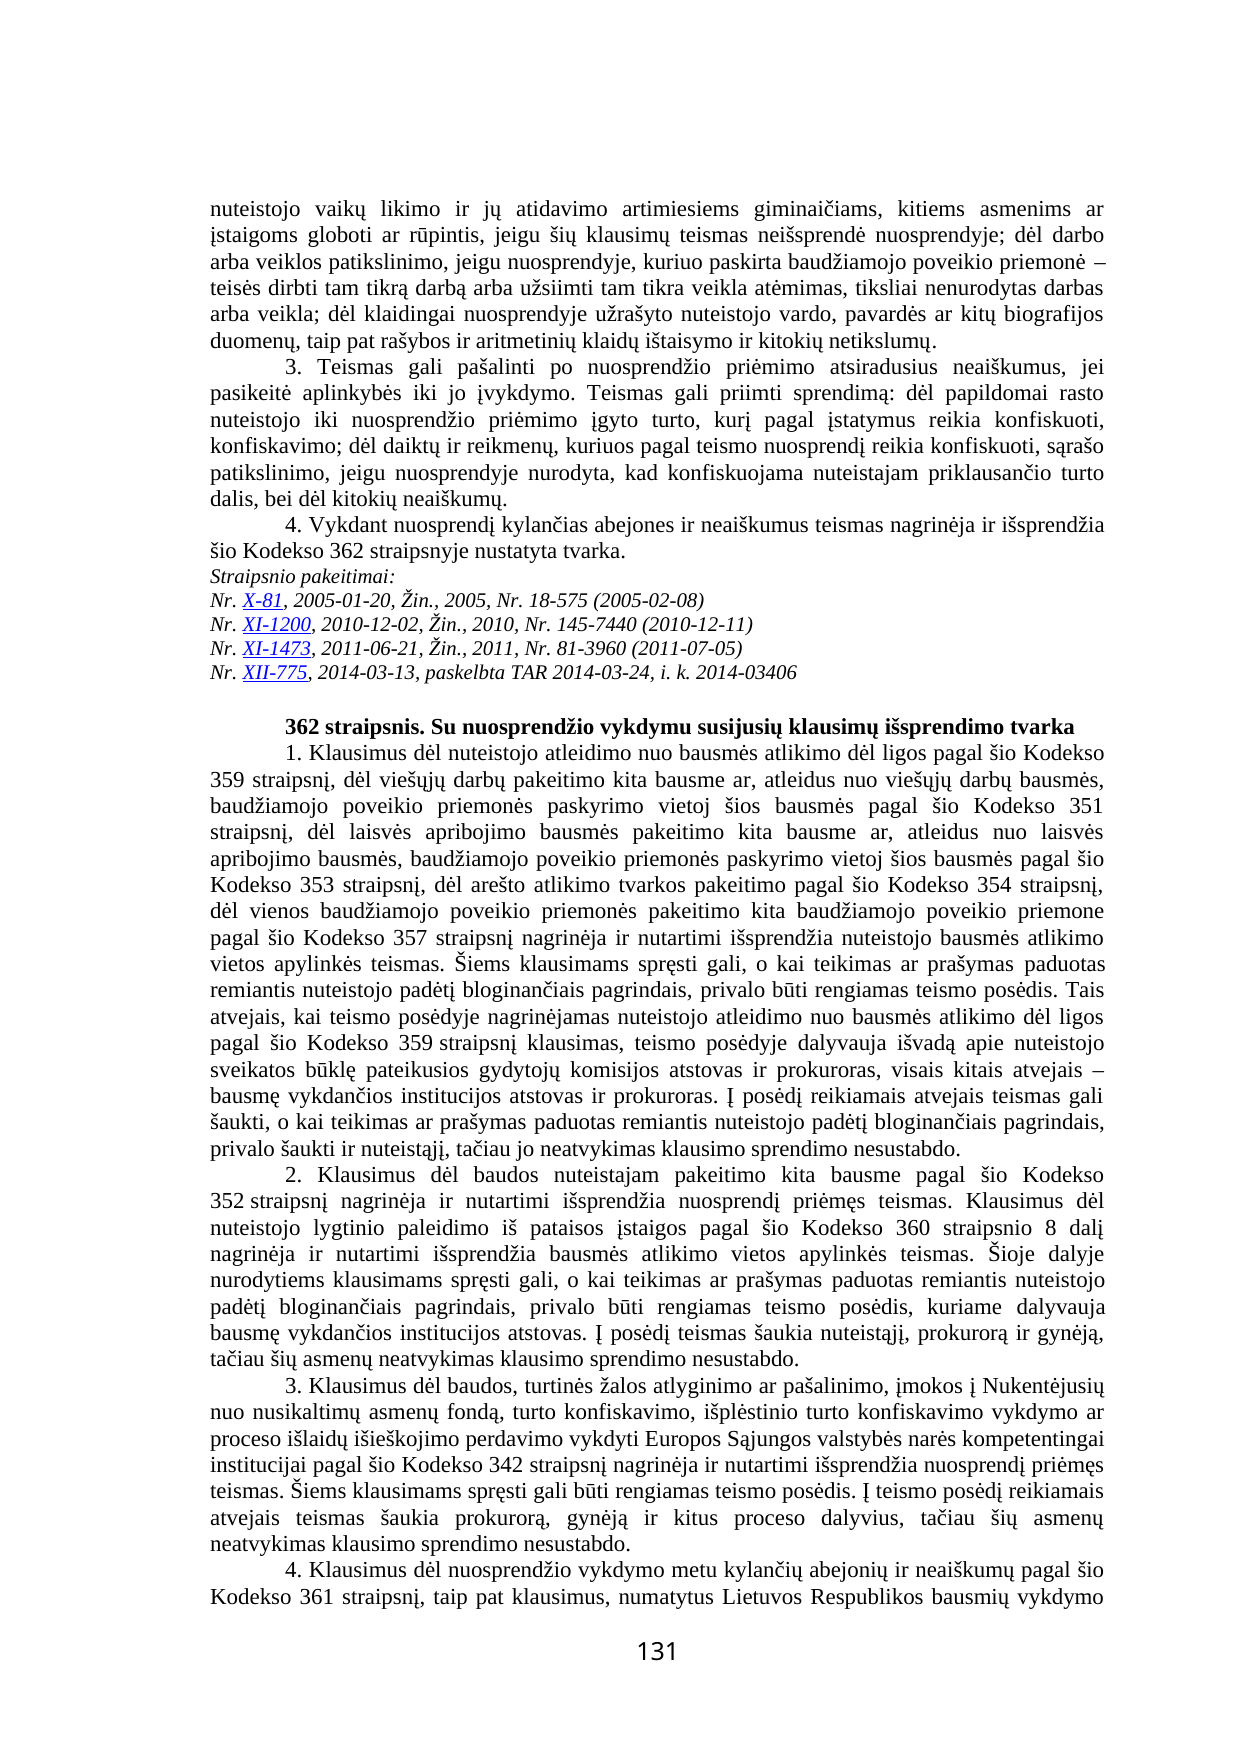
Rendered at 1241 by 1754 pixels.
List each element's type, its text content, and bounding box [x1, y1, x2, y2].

text nuteistojo vaikų likimo ir jų atidavimo artimiesiems giminaičiams, kitiems asmenims ar įstaigoms globoti ar rūpintis, jeigu šių klausimų teismas neišsprendė nuosprendyje; dėl darbo arba veiklos patikslinimo, jeigu nuosprendyje, kuriuo paskirta baudžiamojo poveikio priemonė – teisės dirbti tam tikrą darbą arba užsiimti tam tikra veikla atėmimas, tiksliai nenurodytas darbas arba veikla; dėl klaidingai nuosprendyje užrašyto nuteistojo vardo, pavardės ar kitų biografijos duomenų, taip pat rašybos ir aritmetinių klaidų ištaisymo ir kitokių netikslumų. [210, 195, 1106, 353]
text 2. Klausimus dėl baudos nuteistajam pakeitimo kita bausme pagal šio Kodekso 352 straipsnį nagrinėja ir nutartimi išsprendžia nuosprendį priėmęs teismas. Klausimus dėl nuteistojo lygtinio paleidimo iš pataisos įstaigos pagal šio Kodekso 360 straipsnio 8 dalį nagrinėja ir nutartimi išsprendžia bausmės atlikimo vietos apylinkės teismas. Šioje dalyje nurodytiems klausimams spręsti gali, o kai teikimas ar prašymas paduotas remiantis nuteistojo padėtį bloginančiais pagrindais, privalo būti rengiamas teismo posėdis, kuriame dalyvauja bausmę vykdančios institucijos atstovas. Į posėdį teismas šaukia nuteistąjį, prokurorą ir gynėją, tačiau šių asmenų neatvykimas klausimo sprendimo nesustabdo. [210, 1161, 1106, 1372]
text Straipsnio pakeitimai: [210, 564, 1106, 588]
text Nr. X-81, 2005-01-20, Žin., 2005, Nr. 18-575 (2005-02-08) [210, 588, 1106, 612]
text 4. Vykdant nuosprendį kylančias abejones ir neaiškumus teismas nagrinėja ir išsprendžia šio Kodekso 362 straipsnyje nustatyta tvarka. [210, 511, 1106, 564]
text 362 straipsnis. Su nuosprendžio vykdymu susijusių klausimų išsprendimo tvarka [285, 713, 1106, 739]
text 3. Klausimus dėl baudos, turtinės žalos atlyginimo ar pašalinimo, įmokos į Nukentėjusių nuo nusikaltimų asmenų fondą, turto konfiskavimo, išplėstinio turto konfiskavimo vykdymo ar proceso išlaidų išieškojimo perdavimo vykdyti Europos Sąjungos valstybės narės kompetentingai institucijai pagal šio Kodekso 342 straipsnį nagrinėja ir nutartimi išsprendžia nuosprendį priėmęs teismas. Šiems klausimams spręsti gali būti rengiamas teismo posėdis. Į teismo posėdį reikiamais atvejais teismas šaukia prokurorą, gynėją ir kitus proceso dalyvius, tačiau šių asmenų neatvykimas klausimo sprendimo nesustabdo. [210, 1372, 1106, 1556]
text Nr. XI-1473, 2011-06-21, Žin., 2011, Nr. 81-3960 (2011-07-05) [210, 636, 1106, 660]
text 4. Klausimus dėl nuosprendžio vykdymo metu kylančių abejonių ir neaiškumų pagal šio Kodekso 361 straipsnį, taip pat klausimus, numatytus Lietuvos Respublikos bausmių vykdymo [210, 1556, 1106, 1609]
text Nr. XII-775, 2014-03-13, paskelbta TAR 2014-03-24, i. k. 2014-03406 [210, 660, 1106, 684]
text Nr. XI-1200, 2010-12-02, Žin., 2010, Nr. 145-7440 (2010-12-11) [210, 612, 1106, 636]
text 1. Klausimus dėl nuteistojo atleidimo nuo bausmės atlikimo dėl ligos pagal šio Kodekso 359 straipsnį, dėl viešųjų darbų pakeitimo kita bausme ar, atleidus nuo viešųjų darbų bausmės, baudžiamojo poveikio priemonės paskyrimo vietoj šios bausmės pagal šio Kodekso 351 straipsnį, dėl laisvės apribojimo bausmės pakeitimo kita bausme ar, atleidus nuo laisvės apribojimo bausmės, baudžiamojo poveikio priemonės paskyrimo vietoj šios bausmės pagal šio Kodekso 353 straipsnį, dėl arešto atlikimo tvarkos pakeitimo pagal šio Kodekso 354 straipsnį, dėl vienos baudžiamojo poveikio priemonės pakeitimo kita baudžiamojo poveikio priemone pagal šio Kodekso 357 straipsnį nagrinėja ir nutartimi išsprendžia nuteistojo bausmės atlikimo vietos apylinkės teismas. Šiems klausimams spręsti gali, o kai teikimas ar prašymas paduotas remiantis nuteistojo padėtį bloginančiais pagrindais, privalo būti rengiamas teismo posėdis. Tais atvejais, kai teismo posėdyje nagrinėjamas nuteistojo atleidimo nuo bausmės atlikimo dėl ligos pagal šio Kodekso 359 straipsnį klausimas, teismo posėdyje dalyvauja išvadą apie nuteistojo sveikatos būklę pateikusios gydytojų komisijos atstovas ir prokuroras, visais kitais atvejais – bausmę vykdančios institucijos atstovas ir prokuroras. Į posėdį reikiamais atvejais teismas gali šaukti, o kai teikimas ar prašymas paduotas remiantis nuteistojo padėtį bloginančiais pagrindais, privalo šaukti ir nuteistąjį, tačiau jo neatvykimas klausimo sprendimo nesustabdo. [210, 739, 1106, 1161]
text 3. Teismas gali pašalinti po nuosprendžio priėmimo atsiradusius neaiškumus, jei pasikeitė aplinkybės iki jo įvykdymo. Teismas gali priimti sprendimą: dėl papildomai rasto nuteistojo iki nuosprendžio priėmimo įgyto turto, kurį pagal įstatymus reikia konfiskuoti, konfiskavimo; dėl daiktų ir reikmenų, kuriuos pagal teismo nuosprendį reikia konfiskuoti, sąrašo patikslinimo, jeigu nuosprendyje nurodyta, kad konfiskuojama nuteistajam priklausančio turto dalis, bei dėl kitokių neaiškumų. [210, 353, 1106, 511]
